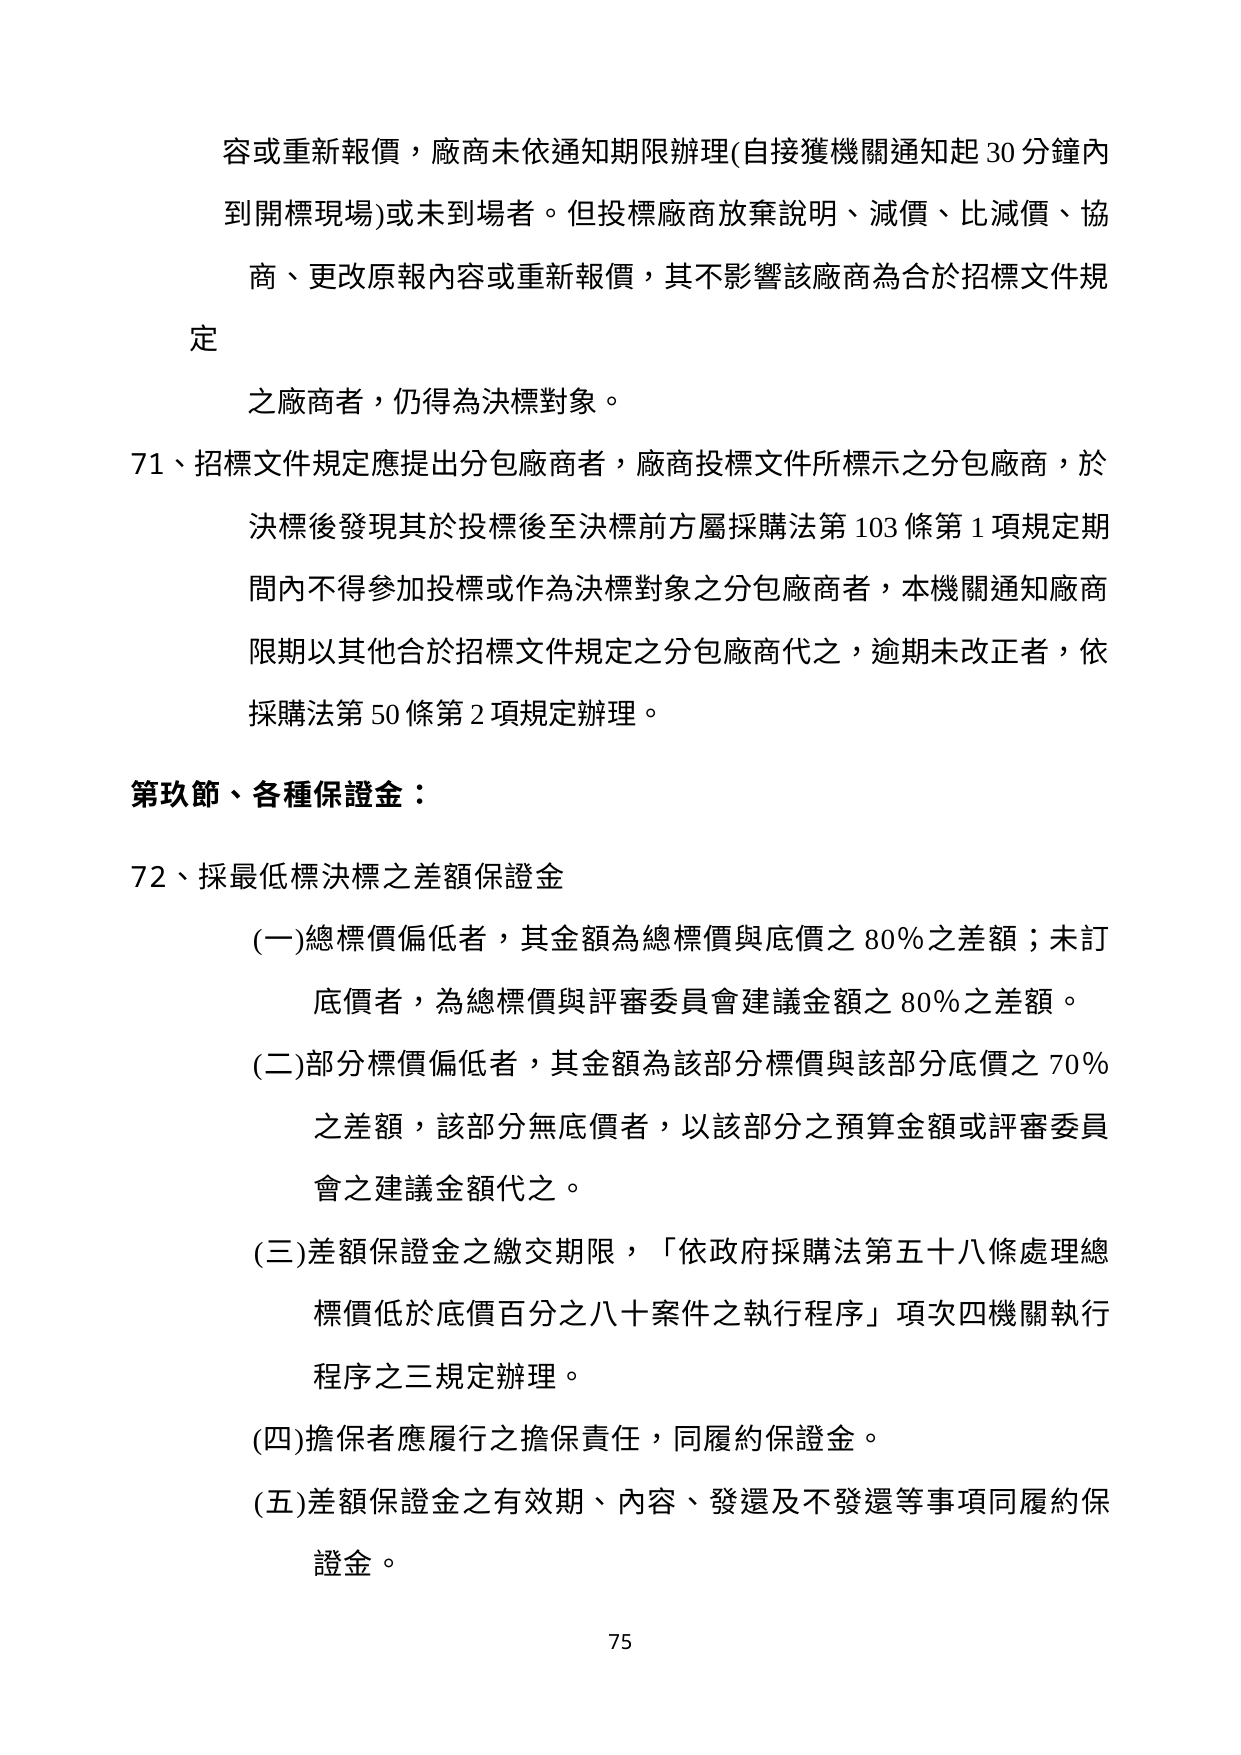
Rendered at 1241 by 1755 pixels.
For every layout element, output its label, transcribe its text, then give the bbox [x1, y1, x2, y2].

list 招標文件規定應提出分包廠商者，廠商投標文件所標示之分包廠商，於決標後發現其於投標後至決標前方屬採購法第103條第1項規定期間內不得參加投標或作為決標對象之分包廠商者，本機關通知廠商限期以其他合於招標文件規定之分包廠商代之，逾期未改正者，依採購法第50條第2項規定辦理。 [130, 420, 1110, 733]
text (三)差額保證金之繳交期限，「依政府採購法第五十八條處理總標價低於底價百分之八十案件之執行程序」項次四機關執行程序之三規定辦理。 [130, 1208, 1110, 1395]
list 採最低標決標之差額保證金 [130, 833, 1110, 895]
text 第玖節、各種保證金： [130, 751, 1110, 814]
text (一)總標價偏低者，其金額為總標價與底價之80％之差額；未訂底價者，為總標價與評審委員會建議金額之80％之差額。 [130, 895, 1110, 1020]
text (五)差額保證金之有效期、內容、發還及不發還等事項同履約保證金。 [130, 1458, 1110, 1583]
text (四)擔保者應履行之擔保責任，同履約保證金。 [130, 1395, 1110, 1458]
text (二)部分標價偏低者，其金額為該部分標價與該部分底價之70％之差額，該部分無底價者，以該部分之預算金額或評審委員會之建議金額代之。 [130, 1020, 1110, 1208]
list 容或重新報價，廠商未依通知期限辦理(自接獲機關通知起30分鐘內 到開標現場)或未到場者。但投標廠商放棄說明、減價、比減價、協 商、更改原報內容或重新報價，其不影響該廠商為合於招標文件規定 之廠商者，仍得為決標對象。 [130, 108, 1110, 420]
